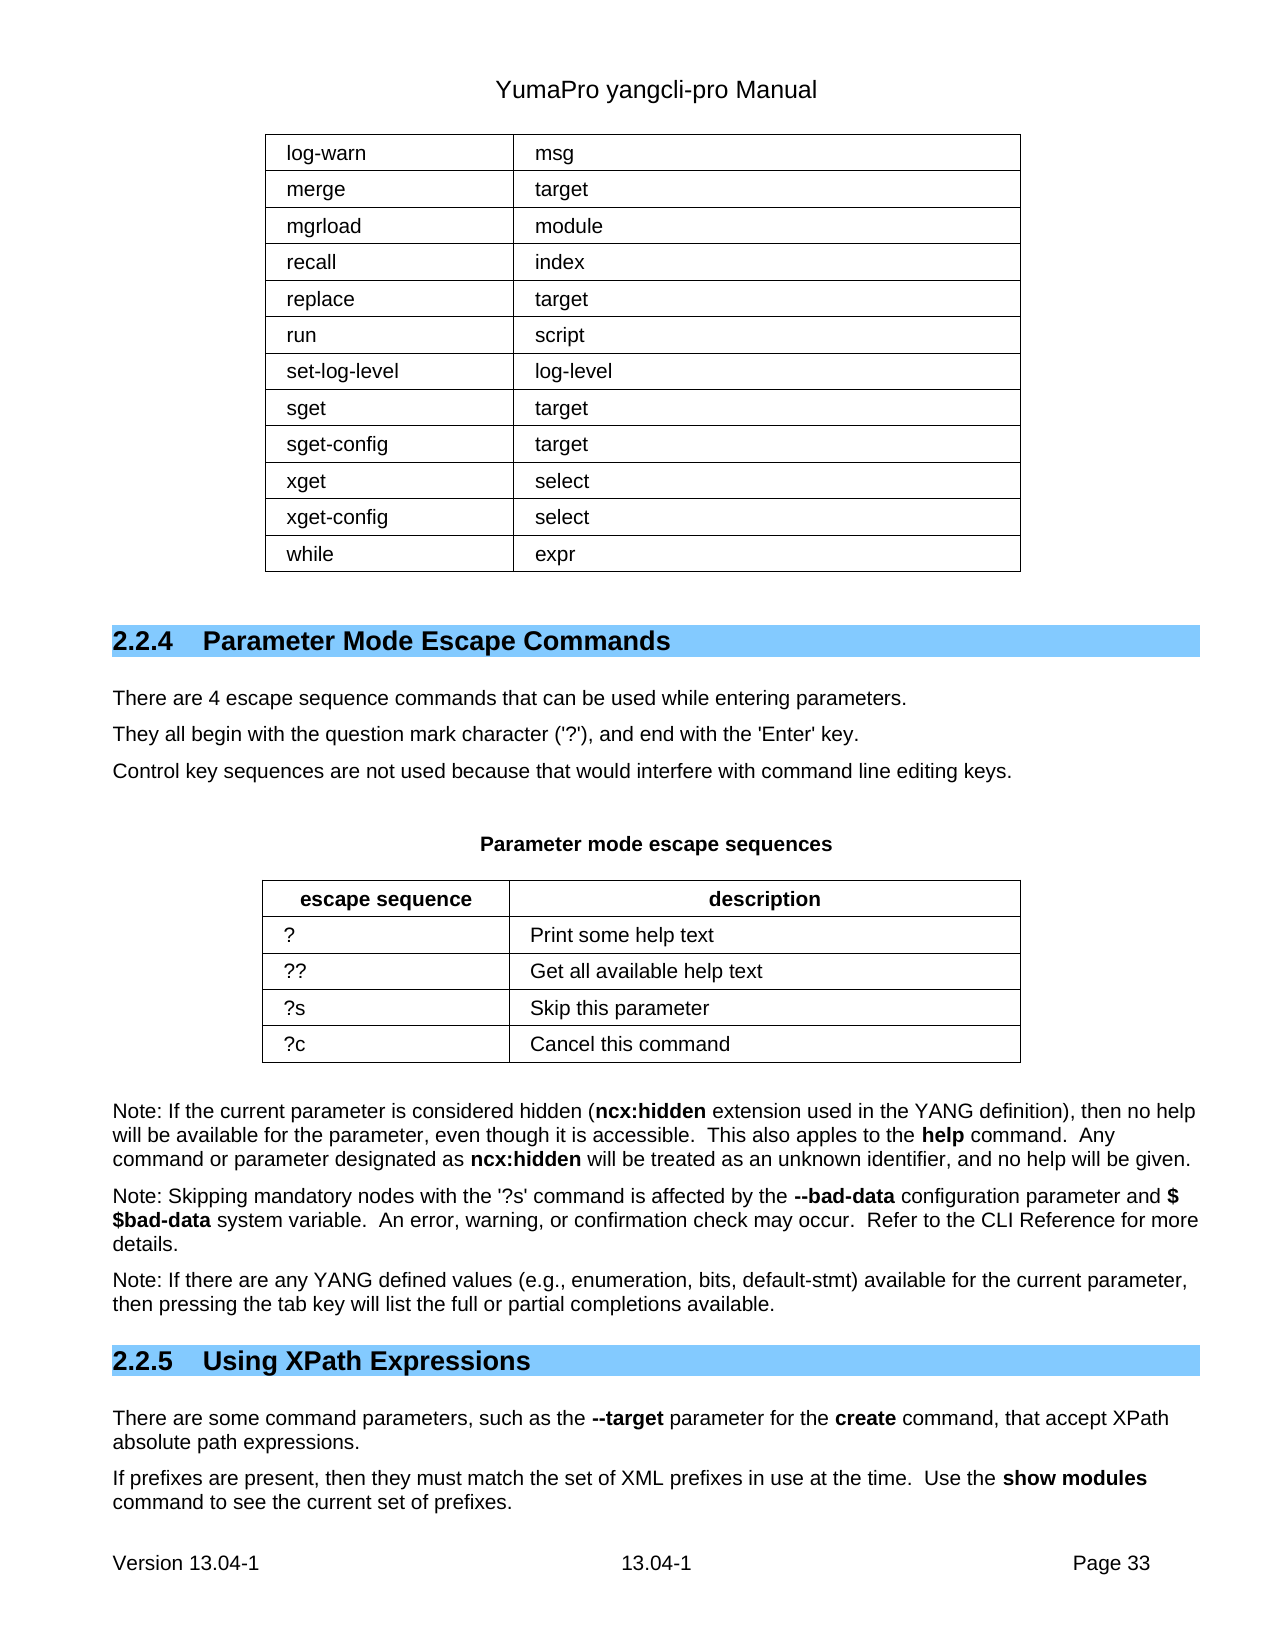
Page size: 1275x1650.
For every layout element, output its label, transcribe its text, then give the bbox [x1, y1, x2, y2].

table_cell recall [266, 244, 513, 279]
table_cell target [514, 426, 1020, 462]
table_cell log-warn [266, 135, 513, 170]
table_cell ? [263, 917, 509, 952]
table_cell Cancel this command [510, 1026, 1020, 1062]
table_cell select [514, 463, 1020, 498]
table_cell Skip this parameter [510, 990, 1020, 1025]
table_cell Print some help text [510, 917, 1020, 952]
table_cell sget-config [266, 426, 513, 462]
table_header description [510, 881, 1020, 916]
text They all begin with the question mark character ('?'), and end with the 'Enter' key. [112, 722, 1200, 746]
text Control key sequences are not used because that would interfere with command line editing keys. [112, 759, 1200, 783]
subtitle Parameter Mode Escape Commands [112, 625, 1200, 657]
text Note: If there are any YANG defined values (e.g., enumeration, bits, default-stmt) available for the current parameter, then pressing the tab key will list the full or partial completions available. [112, 1268, 1200, 1316]
table_cell index [514, 244, 1020, 279]
table_cell xget-config [266, 499, 513, 535]
table_cell expr [514, 536, 1020, 571]
table_cell sget [266, 390, 513, 425]
table_cell xget [266, 463, 513, 498]
table_cell mgrload [266, 208, 513, 243]
table_cell run [266, 317, 513, 352]
table_cell log-level [514, 354, 1020, 389]
text If prefixes are present, then they must match the set of XML prefixes in use at the time. Use the show modules command to see the current set of prefixes. [112, 1466, 1200, 1514]
table_cell target [514, 281, 1020, 316]
table_cell merge [266, 171, 513, 207]
text There are 4 escape sequence commands that can be used while entering parameters. [112, 686, 1200, 710]
table_header escape sequence [263, 881, 509, 916]
table_cell ?? [263, 954, 509, 989]
text Note: Skipping mandatory nodes with the '?s' command is affected by the --bad-data configuration parameter and $$bad-data system variable. An error, warning, or confirmation check may occur. Refer to the CLI Reference for more details. [112, 1184, 1200, 1256]
table_cell select [514, 499, 1020, 535]
table_cell script [514, 317, 1020, 352]
subtitle Using XPath Expressions [112, 1345, 1200, 1376]
subtitle Parameter mode escape sequences [127, 832, 1185, 856]
table_cell target [514, 171, 1020, 207]
table_cell module [514, 208, 1020, 243]
text Note: If the current parameter is considered hidden (ncx:hidden extension used in the YANG definition), then no help will be available for the parameter, even though it is accessible. This also apples to the help command. Any command or parameter designated as ncx:hidden will be treated as an unknown identifier, and no help will be given. [112, 1099, 1200, 1171]
table_cell ?s [263, 990, 509, 1025]
table_cell replace [266, 281, 513, 316]
table_cell set-log-level [266, 354, 513, 389]
table_cell while [266, 536, 513, 571]
table_cell msg [514, 135, 1020, 170]
table_cell Get all available help text [510, 954, 1020, 989]
text There are some command parameters, such as the --target parameter for the create command, that accept XPath absolute path expressions. [112, 1406, 1200, 1453]
table_cell target [514, 390, 1020, 425]
table_cell ?c [263, 1026, 509, 1062]
